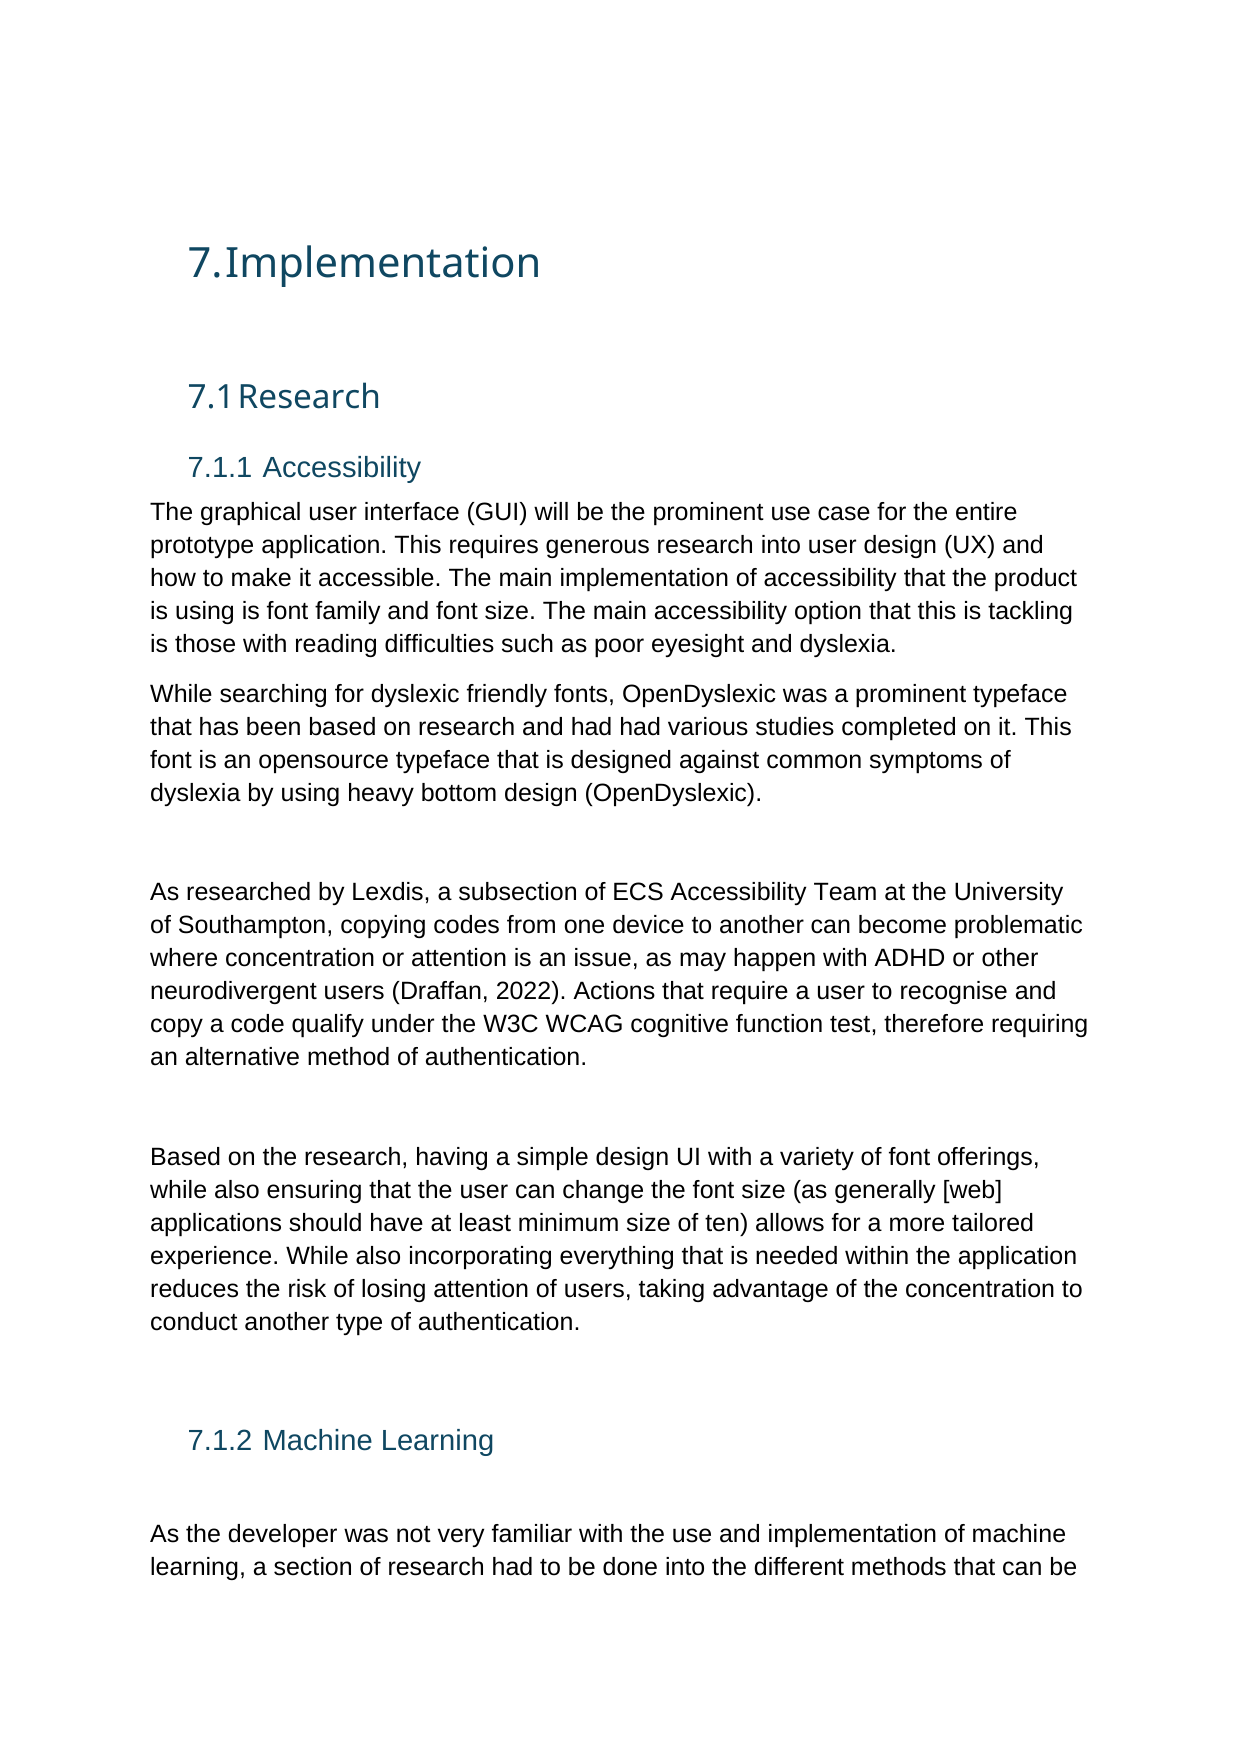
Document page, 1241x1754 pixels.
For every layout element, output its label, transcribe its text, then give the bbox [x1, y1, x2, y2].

text While searching for dyslexic friendly fonts, OpenDyslexic was a prominent typeface that has been based on research and had had various studies completed on it. This font is an opensource typeface that is designed against common symptoms of dyslexia by using heavy bottom design (OpenDyslexic). [150, 679, 1090, 806]
text As the developer was not very familiar with the use and implementation of machine learning, a section of research had to be done into the different methods that can be [150, 1519, 1090, 1581]
text As researched by Lexdis, a subsection of ECS Accessibility Team at the University of Southampton, copying codes from one device to another can become problematic where concentration or attention is an issue, as may happen with ADHD or other neurodivergent users (Draffan, 2022). Actions that require a user to recognise and copy a code qualify under the W3C WCAG cognitive function test, therefore requiring an alternative method of authentication. [150, 877, 1090, 1071]
subtitle Research [187, 373, 1090, 418]
text The graphical user interface (GUI) will be the prominent use case for the entire prototype application. This requires generous research into user design (UX) and how to make it accessible. The main implementation of accessibility that the product is using is font family and font size. The main accessibility option that this is tackling is those with reading difficulties such as poor eyesight and dyslexia. [150, 497, 1090, 658]
subtitle Machine Learning [187, 1423, 1090, 1456]
subtitle Implementation [187, 233, 1090, 290]
subtitle Accessibility [187, 450, 1090, 483]
text Based on the research, having a simple design UI with a variety of font offerings, while also ensuring that the user can change the font size (as generally [web] applications should have at least minimum size of ten) allows for a more tailored experience. While also incorporating everything that is needed within the application reduces the risk of losing attention of users, taking advantage of the concentration to conduct another type of authentication. [150, 1142, 1090, 1335]
